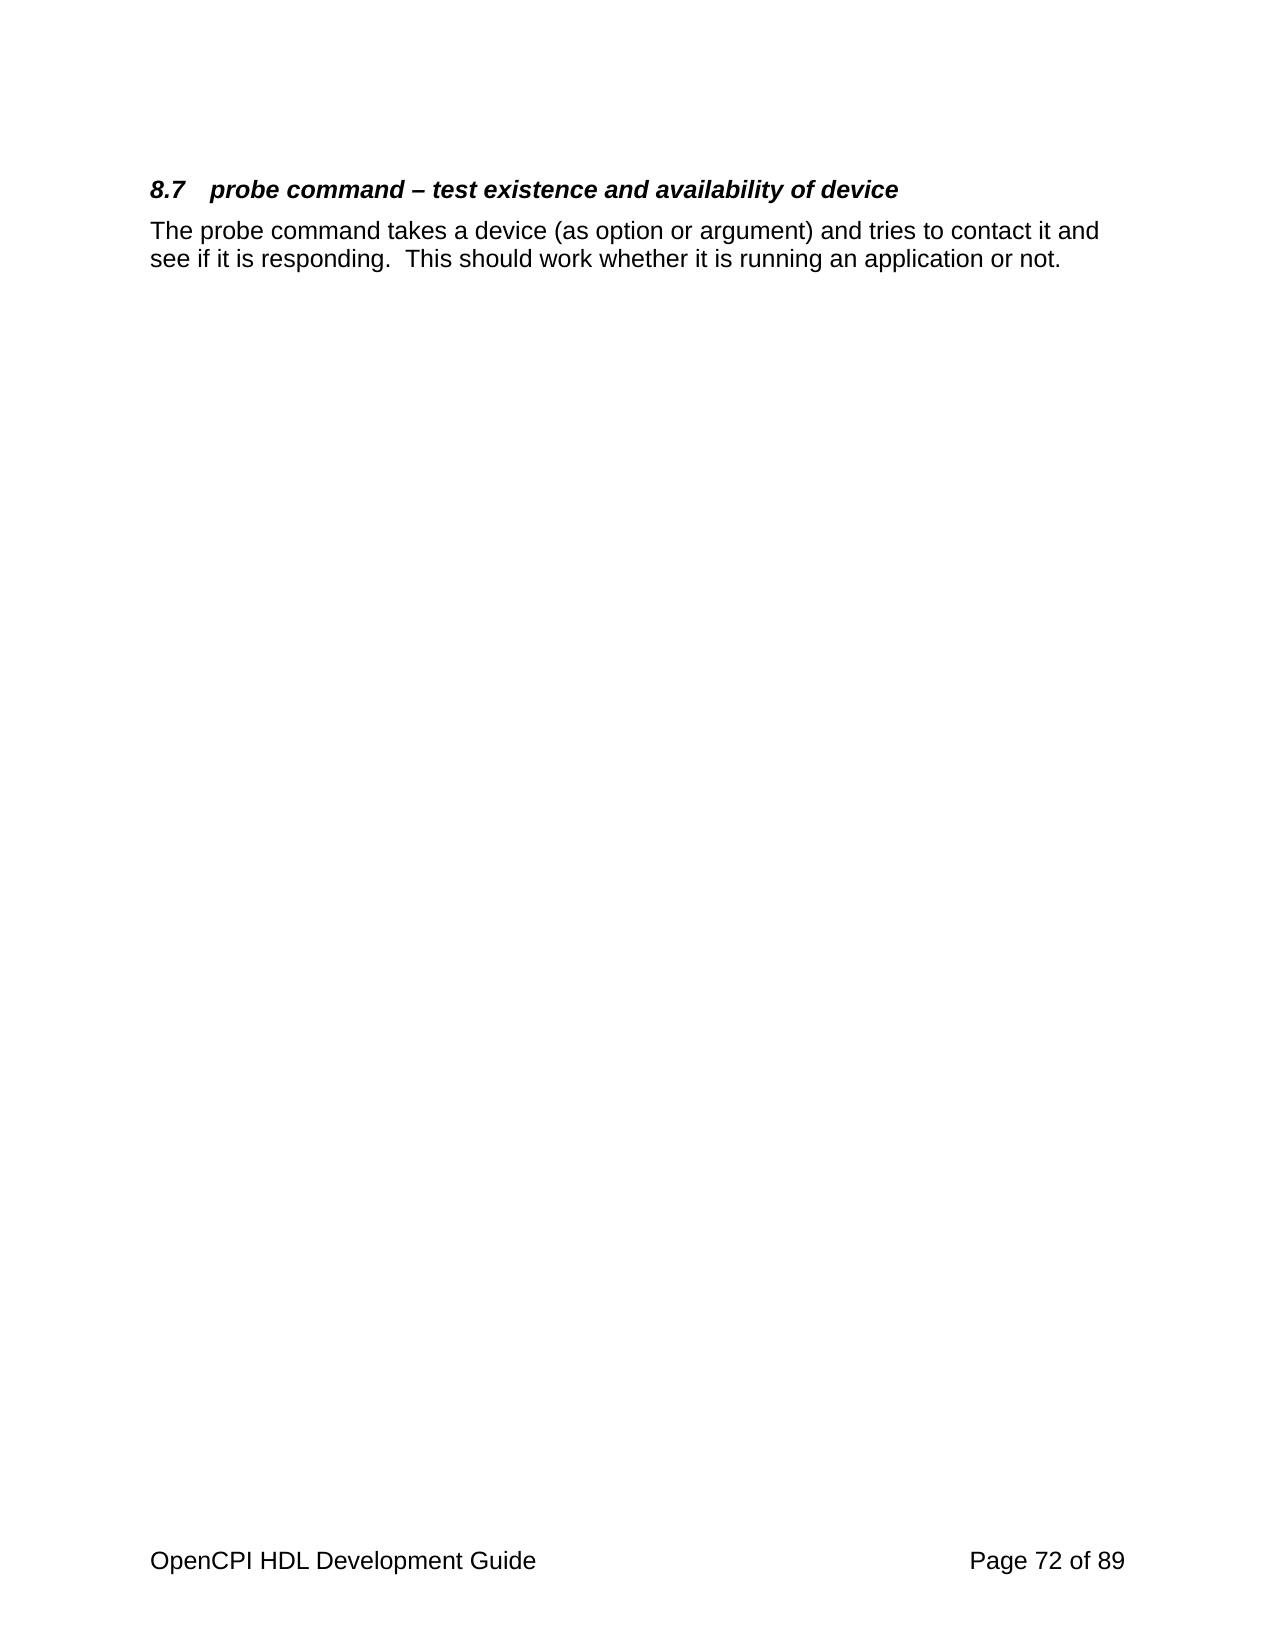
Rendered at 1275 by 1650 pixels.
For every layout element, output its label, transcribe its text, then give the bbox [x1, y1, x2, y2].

subtitle probe command – test existence and availability of device [150, 175, 1125, 204]
text The probe command takes a device (as option or argument) and tries to contact it and see if it is responding. This should work whether it is running an application or not. [150, 216, 1125, 273]
